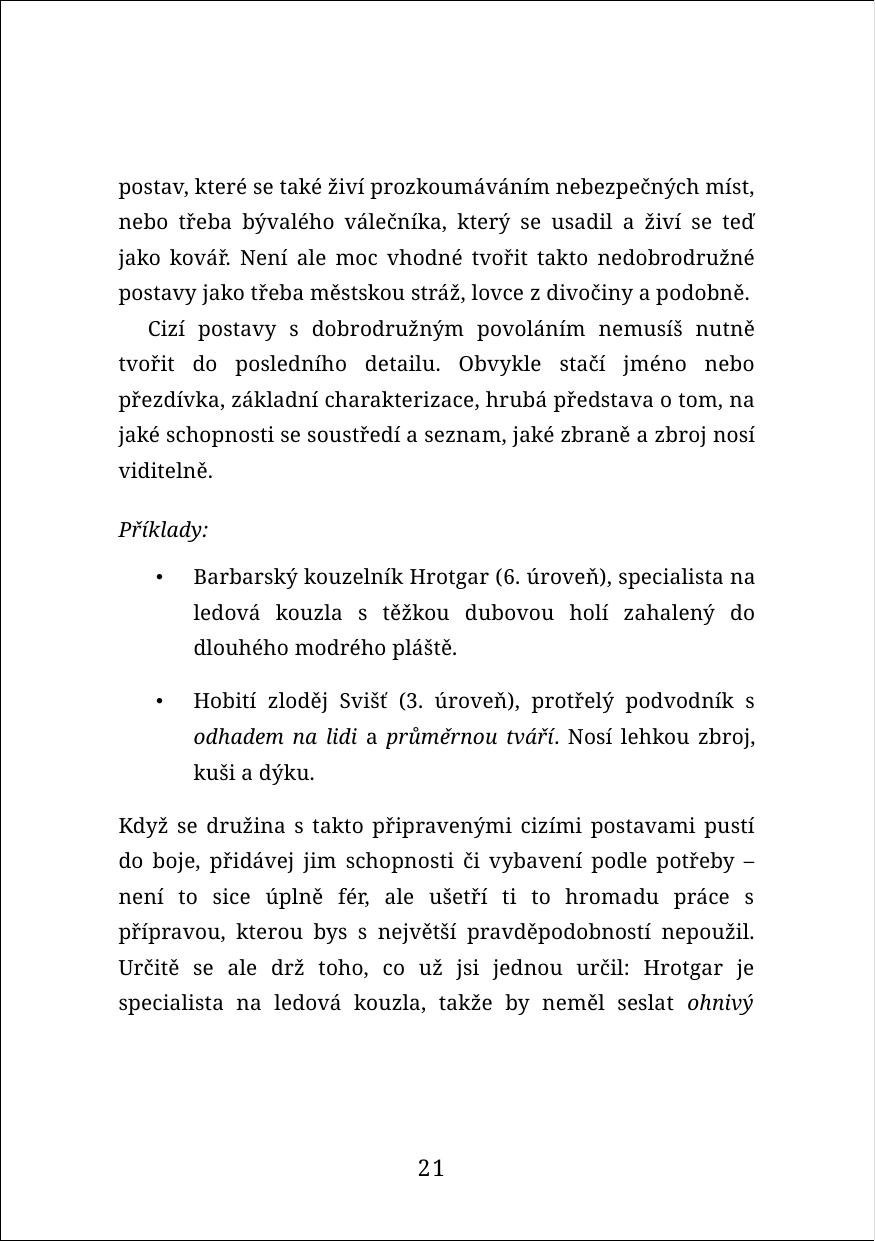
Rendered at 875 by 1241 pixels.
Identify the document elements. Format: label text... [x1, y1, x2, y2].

text Když se družina s takto připravenými cizími postavami pustí do boje, přidávej jim schopnosti či vybavení podle potřeby – není to sice úplně fér, ale ušetří ti to hromadu práce s přípravou, kterou bys s největší pravděpodobností nepoužil. Určitě se ale drž toho, co už jsi jednou určil: Hrotgar je specialista na ledová kouzla, takže by neměl seslat ohnivý [118, 811, 756, 1017]
text Příklady: [118, 515, 756, 543]
text postav, které se také živí prozkoumáváním nebezpečných míst, nebo třeba bývalého válečníka, který se usadil a živí se teď jako kovář. Není ale moc vhodné tvořit takto nedobrodružné postavy jako třeba městskou stráž, lovce z divočiny a podobně. Cizí postavy s dobrodružným povoláním nemusíš nutně tvořit do posledního detailu. Obvykle stačí jméno nebo přezdívka, základní charakterizace, hrubá představa o tom, na jaké schopnosti se soustředí a seznam, jaké zbraně a zbroj nosí viditelně. [118, 172, 756, 484]
list Hobití zloděj Svišť (3. úroveň), protřelý podvodník s odhadem na lidi a průměrnou tváří. Nosí lehkou zbroj, kuši a dýku. [156, 687, 756, 786]
list Barbarský kouzelník Hrotgar (6. úroveň), specialista na ledová kouzla s těžkou dubovou holí zahalený do dlouhého modrého pláště. [156, 562, 756, 662]
